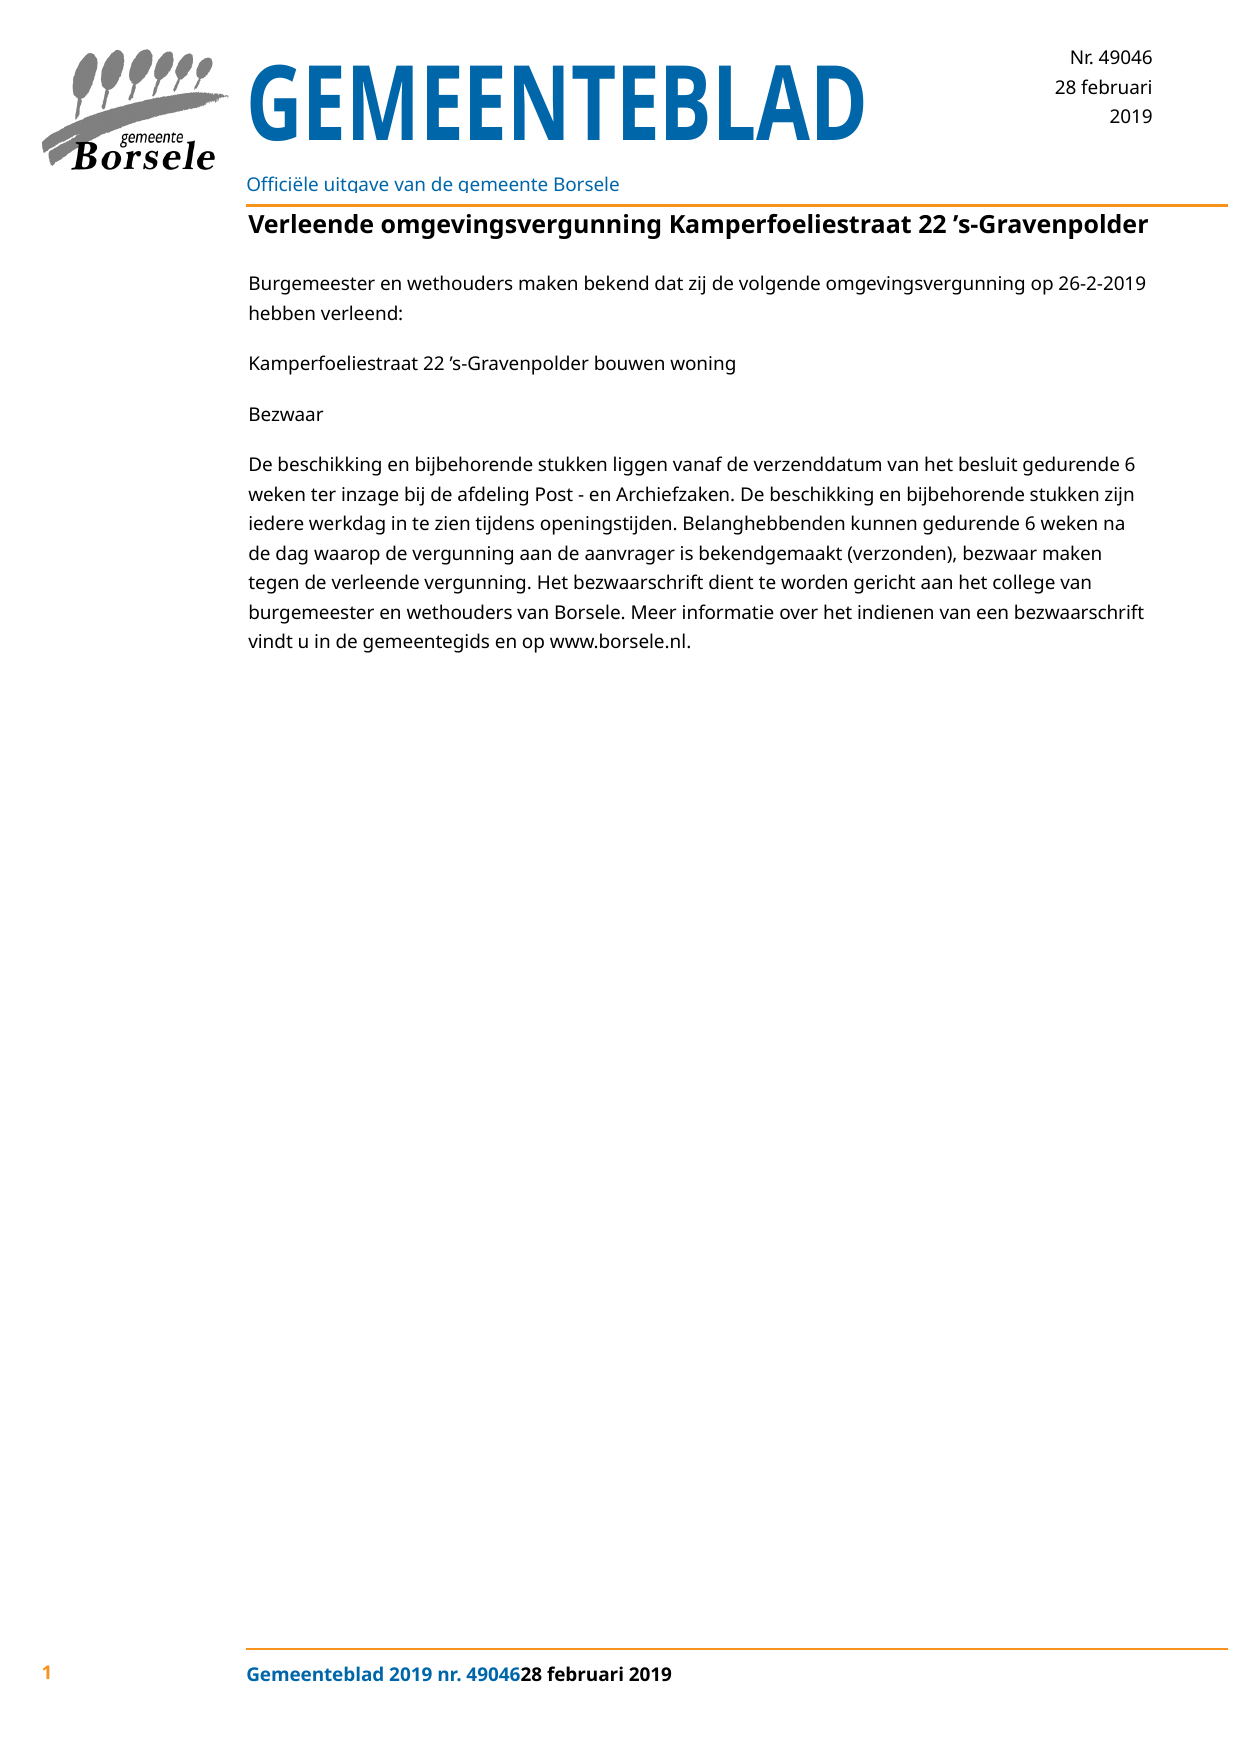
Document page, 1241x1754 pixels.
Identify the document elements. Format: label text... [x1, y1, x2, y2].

text Burgemeester en wethouders maken bekend dat zij de volgende omgevingsvergunning op 26-2-2019 hebben verleend: [248, 270, 1152, 326]
text De beschikking en bijbehorende stukken liggen vanaf de verzenddatum van het besluit gedurende 6 weken ter inzage bij de afdeling Post - en Archiefzaken. De beschikking en bijbehorende stukken zijn iedere werkdag in te zien tijdens openingstijden. Belanghebbenden kunnen gedurende 6 weken na de dag waarop de vergunning aan de aanvrager is bekendgemaakt (verzonden), bezwaar maken tegen de verleende vergunning. Het bezwaarschrift dient te worden gericht aan het college van burgemeester en wethouders van Borsele. Meer informatie over het indienen van een bezwaarschrift vindt u in de gemeentegids en op www.borsele.nl. [248, 451, 1152, 654]
text Verleende omgevingsvergunning Kamperfoeliestraat 22 ’s-Gravenpolder [248, 207, 1152, 241]
text Kamperfoeliestraat 22 ’s-Gravenpolder bouwen woning [248, 350, 1152, 376]
picture [41, 47, 231, 172]
text Bezwaar [248, 401, 1152, 426]
